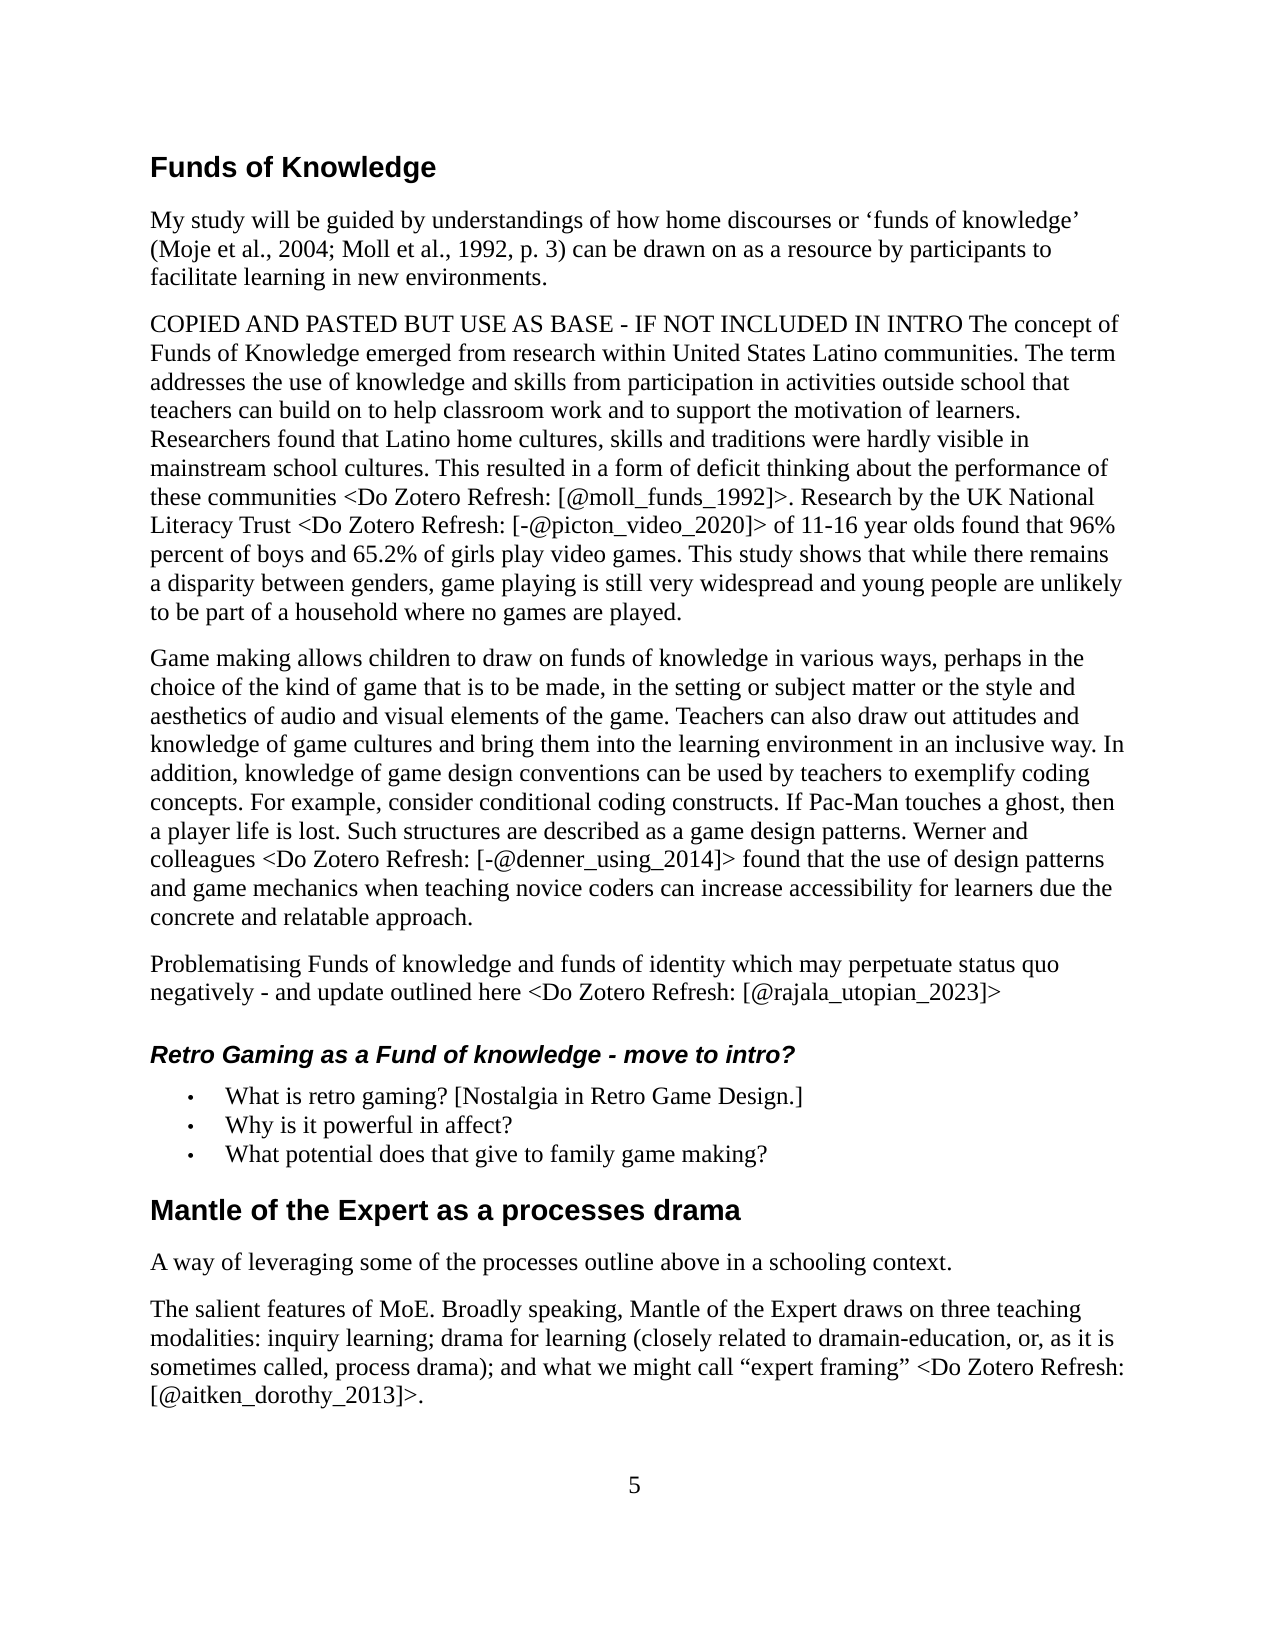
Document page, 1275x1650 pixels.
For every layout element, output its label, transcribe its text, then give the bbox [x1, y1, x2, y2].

text My study will be guided by understandings of how home discourses or ‘funds of knowledge’ (Moje et al., 2004; Moll et al., 1992, p. 3) can be drawn on as a resource by participants to facilitate learning in new environments. [150, 205, 1125, 291]
text Game making allows children to draw on funds of knowledge in various ways, perhaps in the choice of the kind of game that is to be made, in the setting or subject matter or the style and aesthetics of audio and visual elements of the game. Teachers can also draw out attitudes and knowledge of game cultures and bring them into the learning environment in an inclusive way. In addition, knowledge of game design conventions can be used by teachers to exemplify coding concepts. For example, consider conditional coding constructs. If Pac-Man touches a ghost, then a player life is lost. Such structures are described as a game design patterns. Werner and colleagues <Do Zotero Refresh: [-@denner_using_2014]> found that the use of design patterns and game mechanics when teaching novice coders can increase accessibility for learners due the concrete and relatable approach. [150, 643, 1125, 931]
text The salient features of MoE. Broadly speaking, Mantle of the Expert draws on three teaching modalities: inquiry learning; drama for learning (closely related to dramain-education, or, as it is sometimes called, process drama); and what we might call “expert framing” <Do Zotero Refresh: [@aitken_dorothy_2013]>. [150, 1294, 1125, 1409]
text COPIED AND PASTED BUT USE AS BASE - IF NOT INCLUDED IN INTRO The concept of Funds of Knowledge emerged from research within United States Latino communities. The term addresses the use of knowledge and skills from participation in activities outside school that teachers can build on to help classroom work and to support the motivation of learners. Researchers found that Latino home cultures, skills and traditions were hardly visible in mainstream school cultures. This resulted in a form of deficit thinking about the performance of these communities <Do Zotero Refresh: [@moll_funds_1992]>. Research by the UK National Literacy Trust <Do Zotero Refresh: [-@picton_video_2020]> of 11-16 year olds found that 96% percent of boys and 65.2% of girls play video games. This study shows that while there remains a disparity between genders, game playing is still very widespread and young people are unlikely to be part of a household where no games are played. [150, 309, 1125, 625]
subtitle Mantle of the Expert as a processes drama [150, 1192, 1125, 1226]
text Problematising Funds of knowledge and funds of identity which may perpetuate status quo negatively - and update outlined here <Do Zotero Refresh: [@rajala_utopian_2023]> [150, 949, 1125, 1006]
text A way of leveraging some of the processes outline above in a schooling context. [150, 1247, 1125, 1276]
list Why is it powerful in affect? [187, 1110, 1125, 1139]
subtitle Retro Gaming as a Fund of knowledge - move to intro? [150, 1040, 1125, 1069]
subtitle Funds of Knowledge [150, 150, 1125, 183]
list What is retro gaming? [Nostalgia in Retro Game Design.] [187, 1081, 1125, 1110]
list What potential does that give to family game making? [187, 1139, 1125, 1167]
